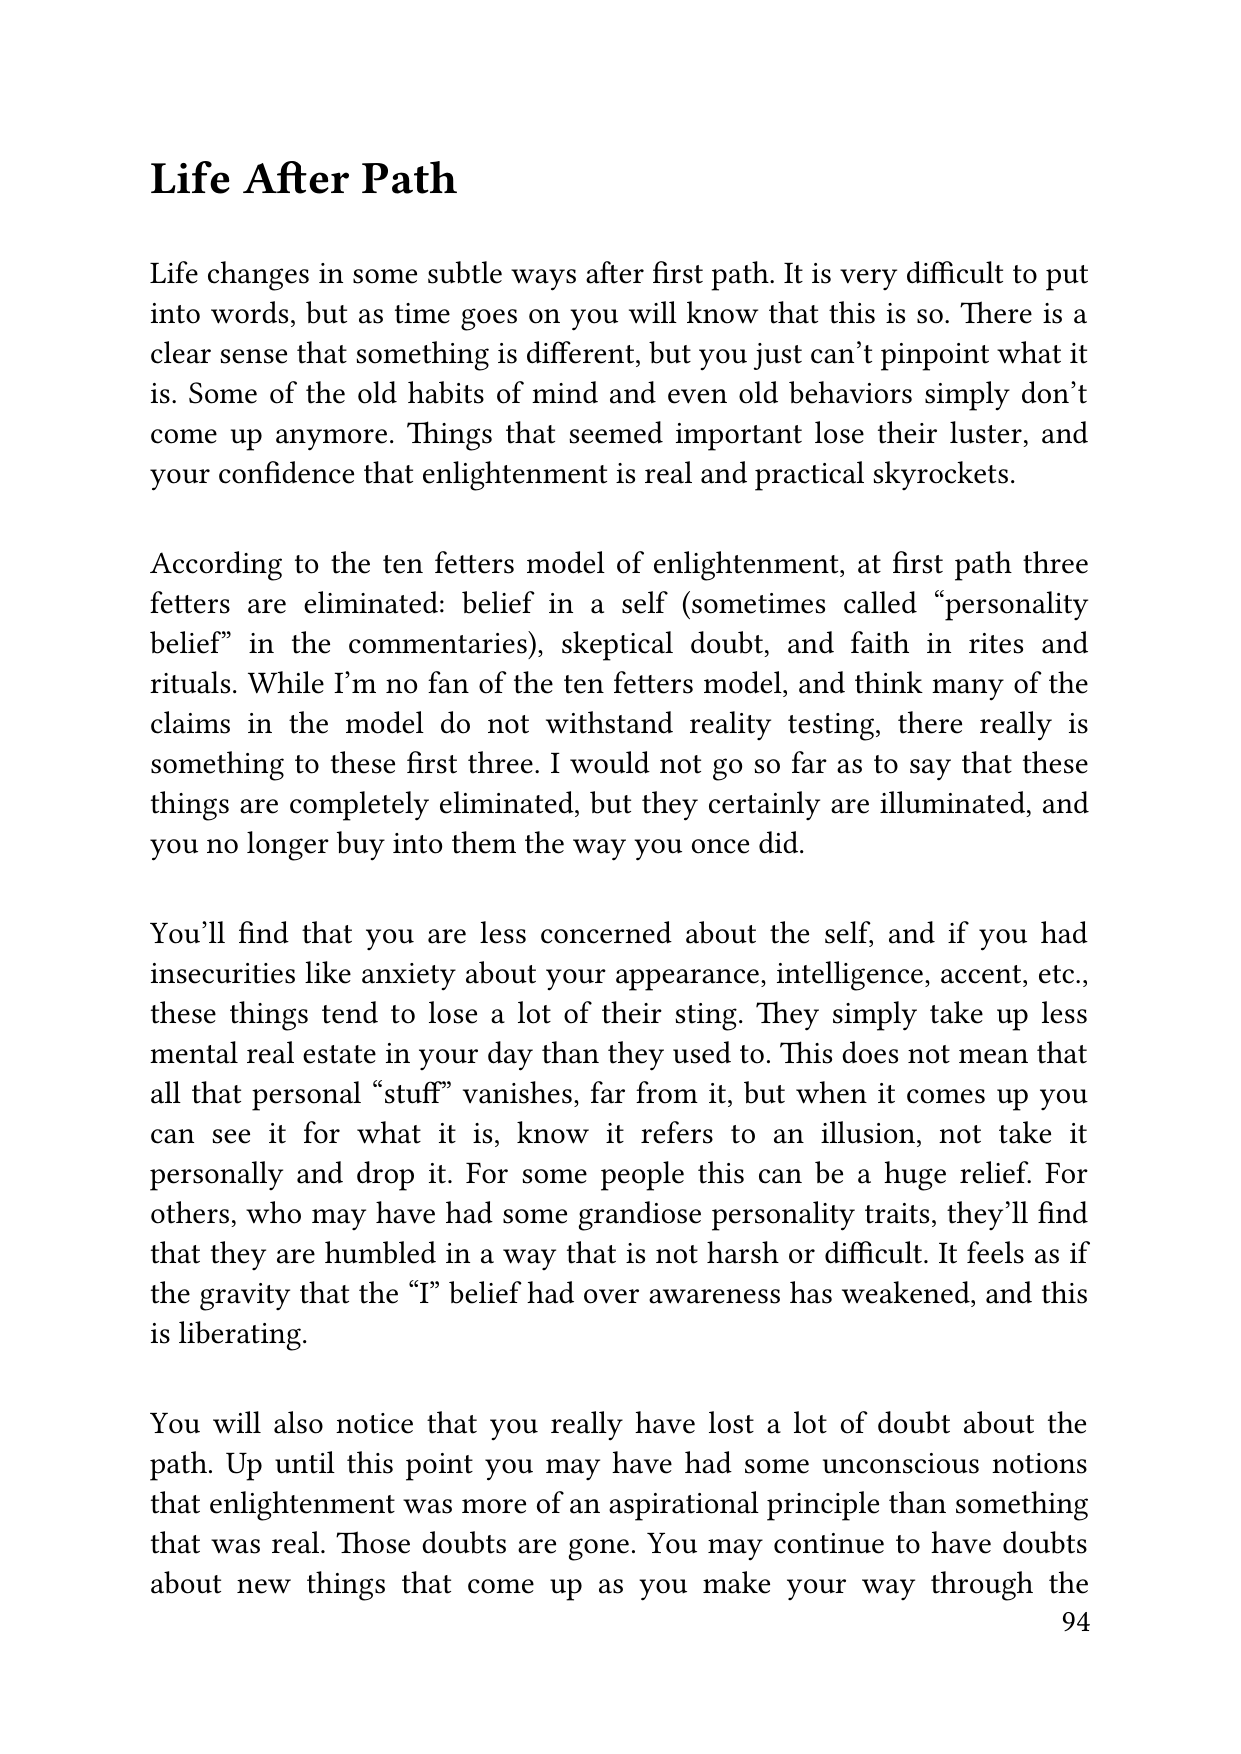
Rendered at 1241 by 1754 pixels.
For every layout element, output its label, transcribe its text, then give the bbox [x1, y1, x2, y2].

text You’ll find that you are less concerned about the self, and if you had insecurities like anxiety about your appearance, intelligence, accent, etc., these things tend to lose a lot of their sting. They simply take up less mental real estate in your day than they used to. This does not mean that all that personal “stuff” vanishes, far from it, but when it comes up you can see it for what it is, know it refers to an illusion, not take it personally and drop it. For some people this can be a huge relief. For others, who may have had some grandiose personality traits, they’ll find that they are humbled in a way that is not harsh or difficult. It feels as if the gravity that the “I” belief had over awareness has weakened, and this is liberating. [150, 911, 1090, 1351]
text According to the ten fetters model of enlightenment, at first path three fetters are eliminated: belief in a self (sometimes called “personality belief” in the commentaries), skeptical doubt, and faith in rites and rituals. While I’m no fan of the ten fetters model, and think many of the claims in the model do not withstand reality testing, there really is something to these first three. I would not go so far as to say that these things are completely eliminated, but they certainly are illuminated, and you no longer buy into them the way you once did. [150, 541, 1090, 861]
text You will also notice that you really have lost a lot of doubt about the path. Up until this point you may have had some unconscious notions that enlightenment was more of an aspirational principle than something that was real. Those doubts are gone. You may continue to have doubts about new things that come up as you make your way through the [150, 1401, 1090, 1601]
subtitle Life After Path [150, 150, 1090, 205]
text Life changes in some subtle ways after first path. It is very difficult to put into words, but as time goes on you will know that this is so. There is a clear sense that something is different, but you just can’t pinpoint what it is. Some of the old habits of mind and even old behaviors simply don’t come up anymore. Things that seemed important lose their luster, and your confidence that enlightenment is real and practical skyrockets. [150, 251, 1090, 491]
